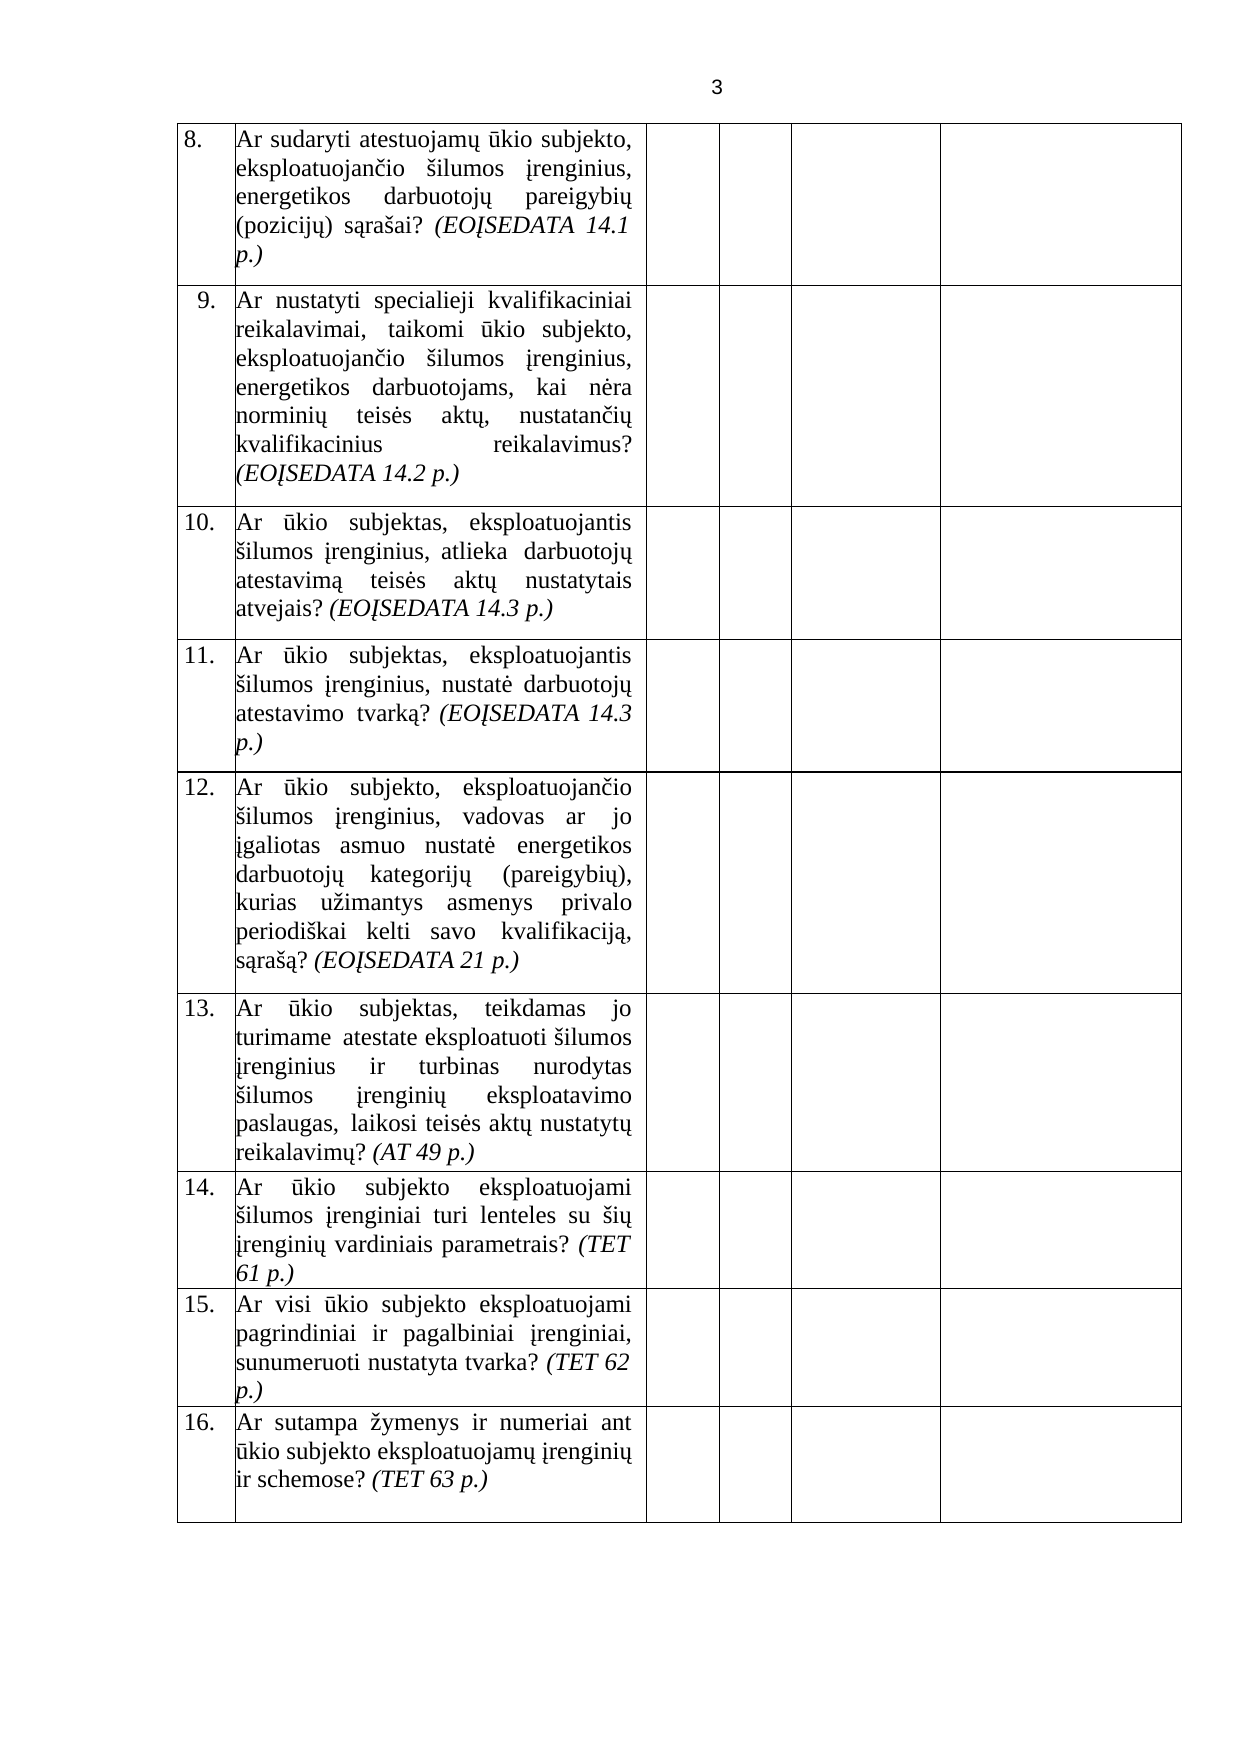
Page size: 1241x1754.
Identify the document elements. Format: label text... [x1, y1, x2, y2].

table_cell [647, 1289, 719, 1406]
table_cell Ar visi ūkio subjekto eksploatuojami pagrindiniai ir pagalbiniai įrenginiai, sunumeruoti nustatyta tvarka? (TET 62 p.) [236, 1289, 646, 1406]
table_cell Ar sutampa žymenys ir numeriai ant ūkio subjekto eksploatuojamų įrenginių ir schemose? (TET 63 p.) [236, 1407, 646, 1522]
table_cell 8. [178, 124, 235, 284]
table_cell [941, 507, 1181, 639]
table_cell [647, 640, 719, 771]
table_cell 9. [178, 286, 235, 506]
table_cell 13. [178, 994, 235, 1171]
table_cell [720, 773, 791, 992]
table_cell 15. [178, 1289, 235, 1406]
table_cell [647, 286, 719, 506]
table_cell [647, 1407, 719, 1522]
table_cell [792, 124, 940, 284]
table_cell [720, 994, 791, 1171]
table_cell [792, 773, 940, 992]
table_cell [792, 994, 940, 1171]
table_cell [647, 1172, 719, 1288]
table_cell Ar ūkio subjektas, eksploatuojantis šilumos įrenginius, nustatė darbuotojų atestavimo tvarką? (EOĮSEDATA 14.3 p.) [236, 640, 646, 771]
table_cell [720, 640, 791, 771]
table_cell [720, 1172, 791, 1288]
table_cell [941, 286, 1181, 506]
table_cell [941, 994, 1181, 1171]
table_cell [941, 1289, 1181, 1406]
table_cell [647, 507, 719, 639]
table_cell Ar ūkio subjektas, eksploatuojantis šilumos įrenginius, atlieka darbuotojų atestavimą teisės aktų nustatytais atvejais? (EOĮSEDATA 14.3 p.) [236, 507, 646, 639]
table_cell [792, 1289, 940, 1406]
table_cell [941, 640, 1181, 771]
table_cell [720, 124, 791, 284]
table_cell [720, 1289, 791, 1406]
table_cell 10. [178, 507, 235, 639]
table_cell 11. [178, 640, 235, 771]
table_cell [647, 124, 719, 284]
table_cell Ar nustatyti specialieji kvalifikaciniai reikalavimai, taikomi ūkio subjekto, eksploatuojančio šilumos įrenginius, energetikos darbuotojams, kai nėra norminių teisės aktų, nustatančių kvalifikacinius reikalavimus? (EOĮSEDATA 14.2 p.) [236, 286, 646, 506]
table_cell [720, 286, 791, 506]
table_cell [792, 507, 940, 639]
table_cell [941, 773, 1181, 992]
table_cell [941, 1172, 1181, 1288]
table_cell 14. [178, 1172, 235, 1288]
table_cell Ar ūkio subjekto, eksploatuojančio šilumos įrenginius, vadovas ar jo įgaliotas asmuo nustatė energetikos darbuotojų kategorijų (pareigybių), kurias užimantys asmenys privalo periodiškai kelti savo kvalifikaciją, sąrašą? (EOĮSEDATA 21 p.) [236, 773, 646, 992]
table_cell [792, 1407, 940, 1522]
table_cell 12. [178, 773, 235, 992]
table_cell [647, 994, 719, 1171]
table_cell [720, 1407, 791, 1522]
table_cell [941, 124, 1181, 284]
table_cell [792, 640, 940, 771]
table_cell [720, 507, 791, 639]
table_cell [941, 1407, 1181, 1522]
table_cell [792, 286, 940, 506]
table_cell Ar ūkio subjektas, teikdamas jo turimame atestate eksploatuoti šilumos įrenginius ir turbinas nurodytas šilumos įrenginių eksploatavimo paslaugas, laikosi teisės aktų nustatytų reikalavimų? (AT 49 p.) [236, 994, 646, 1171]
table_cell 16. [178, 1407, 235, 1522]
table_cell Ar ūkio subjekto eksploatuojami šilumos įrenginiai turi lenteles su šių įrenginių vardiniais parametrais? (TET 61 p.) [236, 1172, 646, 1288]
table_cell Ar sudaryti atestuojamų ūkio subjekto, eksploatuojančio šilumos įrenginius, energetikos darbuotojų pareigybių (pozicijų) sąrašai? (EOĮSEDATA 14.1 p.) [236, 124, 646, 284]
table_cell [647, 773, 719, 992]
table_cell [792, 1172, 940, 1288]
